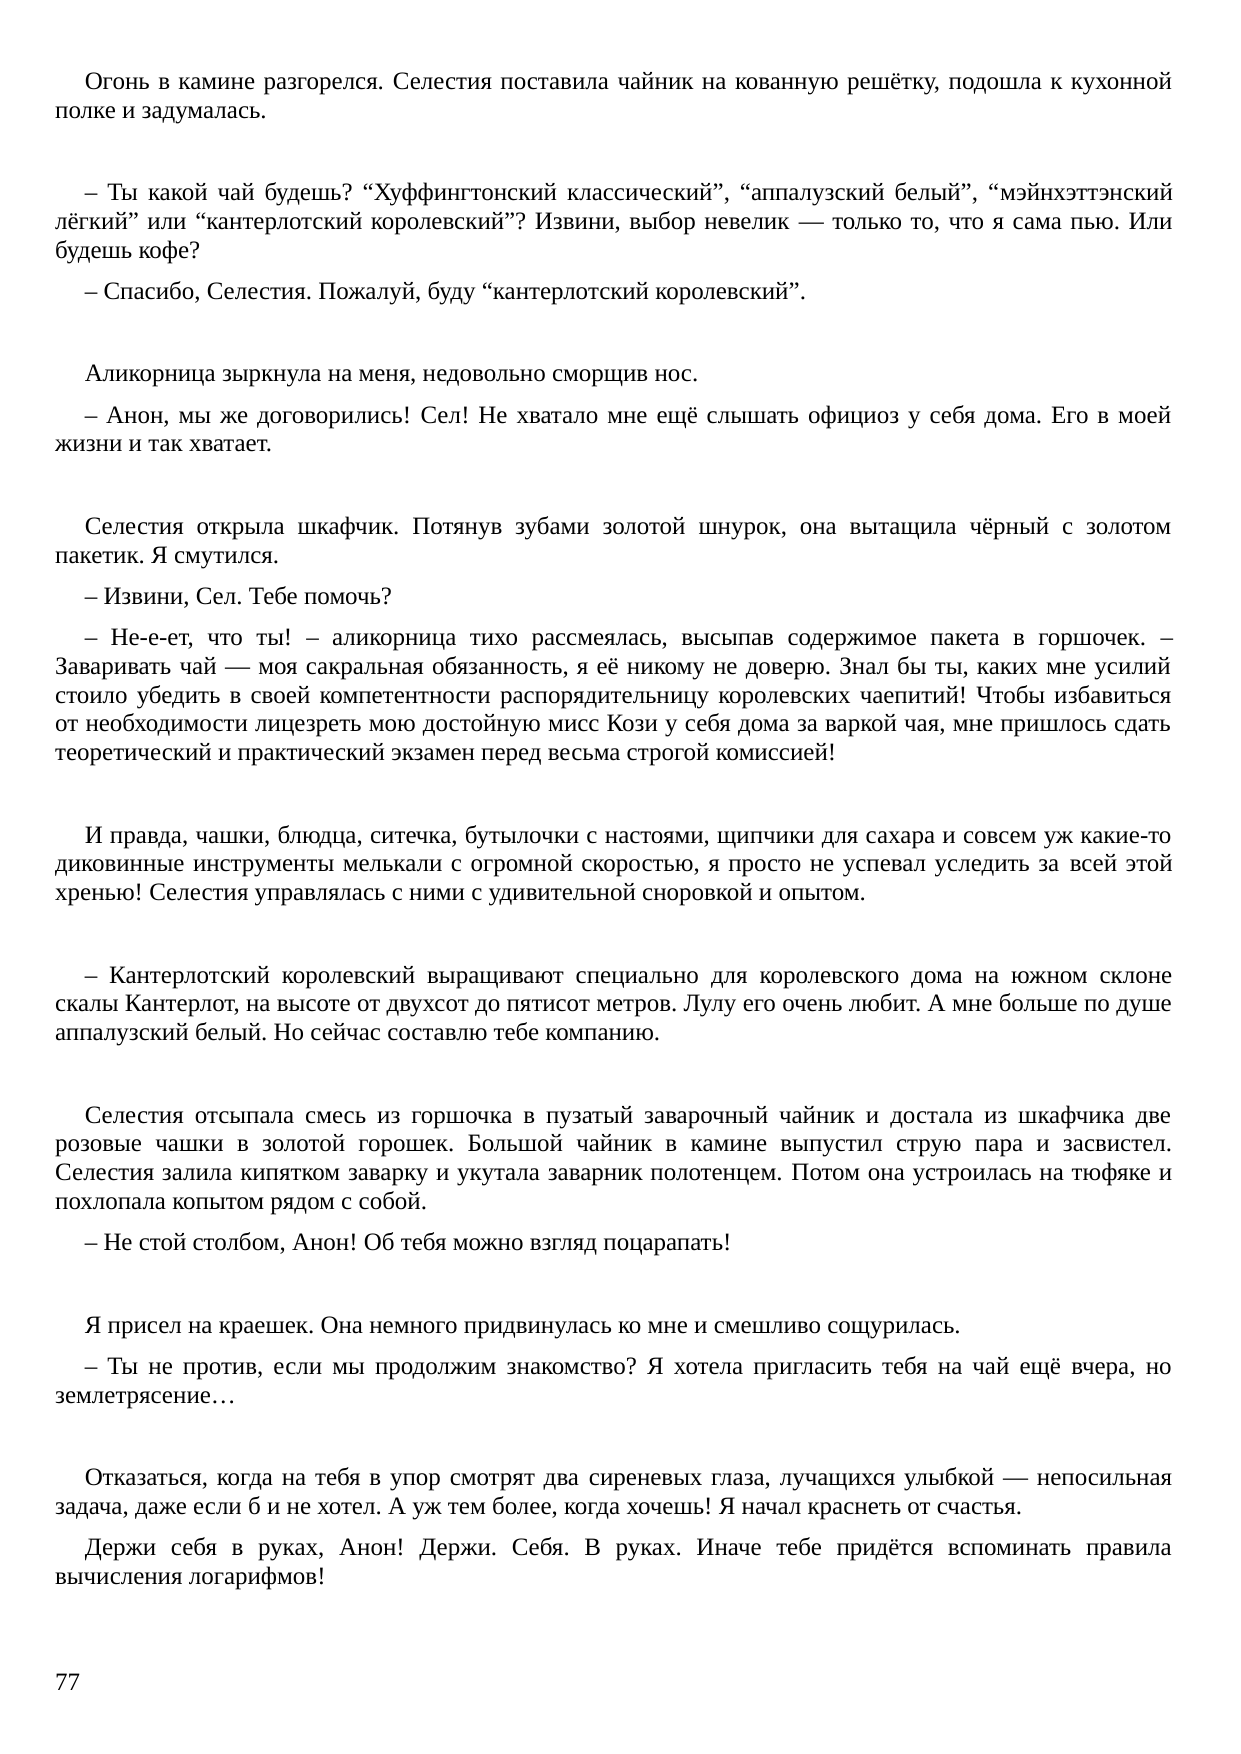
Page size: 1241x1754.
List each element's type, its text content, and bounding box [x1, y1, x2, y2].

text Селестия открыла шкафчик. Потянув зубами золотой шнурок, она вытащила чёрный с золотом пакетик. Я смутился. [55, 511, 1173, 568]
text – Извини, Сел. Тебе помочь? [55, 581, 1173, 610]
text И правда, чашки, блюдца, ситечка, бутылочки с настоями, щипчики для сахара и совсем уж какие-то диковинные инструменты мелькали с огромной скоростью, я просто не успевал уследить за всей этой хренью! Селестия управлялась с ними с удивительной сноровкой и опытом. [55, 820, 1173, 906]
text – Спасибо, Селестия. Пожалуй, буду “кантерлотский королевский”. [55, 276, 1173, 305]
text Держи себя в руках, Анон! Держи. Себя. В руках. Иначе тебе придётся вспоминать правила вычисления логарифмов! [55, 1532, 1173, 1590]
text – Кантерлотский королевский выращивают специально для королевского дома на южном склоне скалы Кантерлот, на высоте от двухсот до пятисот метров. Лулу его очень любит. А мне больше по душе аппалузский белый. Но сейчас составлю тебе компанию. [55, 960, 1173, 1046]
text Я присел на краешек. Она немного придвинулась ко мне и смешливо сощурилась. [55, 1310, 1173, 1338]
text Селестия отсыпала смесь из горшочка в пузатый заварочный чайник и достала из шкафчика две розовые чашки в золотой горошек. Большой чайник в камине выпустил струю пара и засвистел. Селестия залила кипятком заварку и укутала заварник полотенцем. Потом она устроилась на тюфяке и похлопала копытом рядом с собой. [55, 1100, 1173, 1215]
text Огонь в камине разгорелся. Селестия поставила чайник на кованную решётку, подошла к кухонной полке и задумалась. [55, 66, 1173, 123]
text – Ты какой чай будешь? “Хуффингтонский классический”, “аппалузский белый”, “мэйнхэттэнский лёгкий” или “кантерлотский королевский”? Извини, выбор невелик — только то, что я сама пью. Или будешь кофе? [55, 177, 1173, 263]
text Аликорница зыркнула на меня, недовольно сморщив нос. [55, 358, 1173, 387]
text – Анон, мы же договорились! Сел! Не хватало мне ещё слышать официоз у себя дома. Его в моей жизни и так хватает. [55, 400, 1173, 457]
text – Ты не против, если мы продолжим знакомство? Я хотела пригласить тебя на чай ещё вчера, но землетрясение… [55, 1351, 1173, 1408]
text Отказаться, когда на тебя в упор смотрят два сиреневых глаза, лучащихся улыбкой — непосильная задача, даже если б и не хотел. А уж тем более, когда хочешь! Я начал краснеть от счастья. [55, 1462, 1173, 1520]
text – Не-е-ет, что ты! – аликорница тихо рассмеялась, высыпав содержимое пакета в горшочек. – Заваривать чай — моя сакральная обязанность, я её никому не доверю. Знал бы ты, каких мне усилий стоило убедить в своей компетентности распорядительницу королевских чаепитий! Чтобы избавиться от необходимости лицезреть мою достойную мисс Кози у себя дома за варкой чая, мне пришлось сдать теоретический и практический экзамен перед весьма строгой комиссией! [55, 622, 1173, 766]
text – Не стой столбом, Анон! Об тебя можно взгляд поцарапать! [55, 1227, 1173, 1256]
